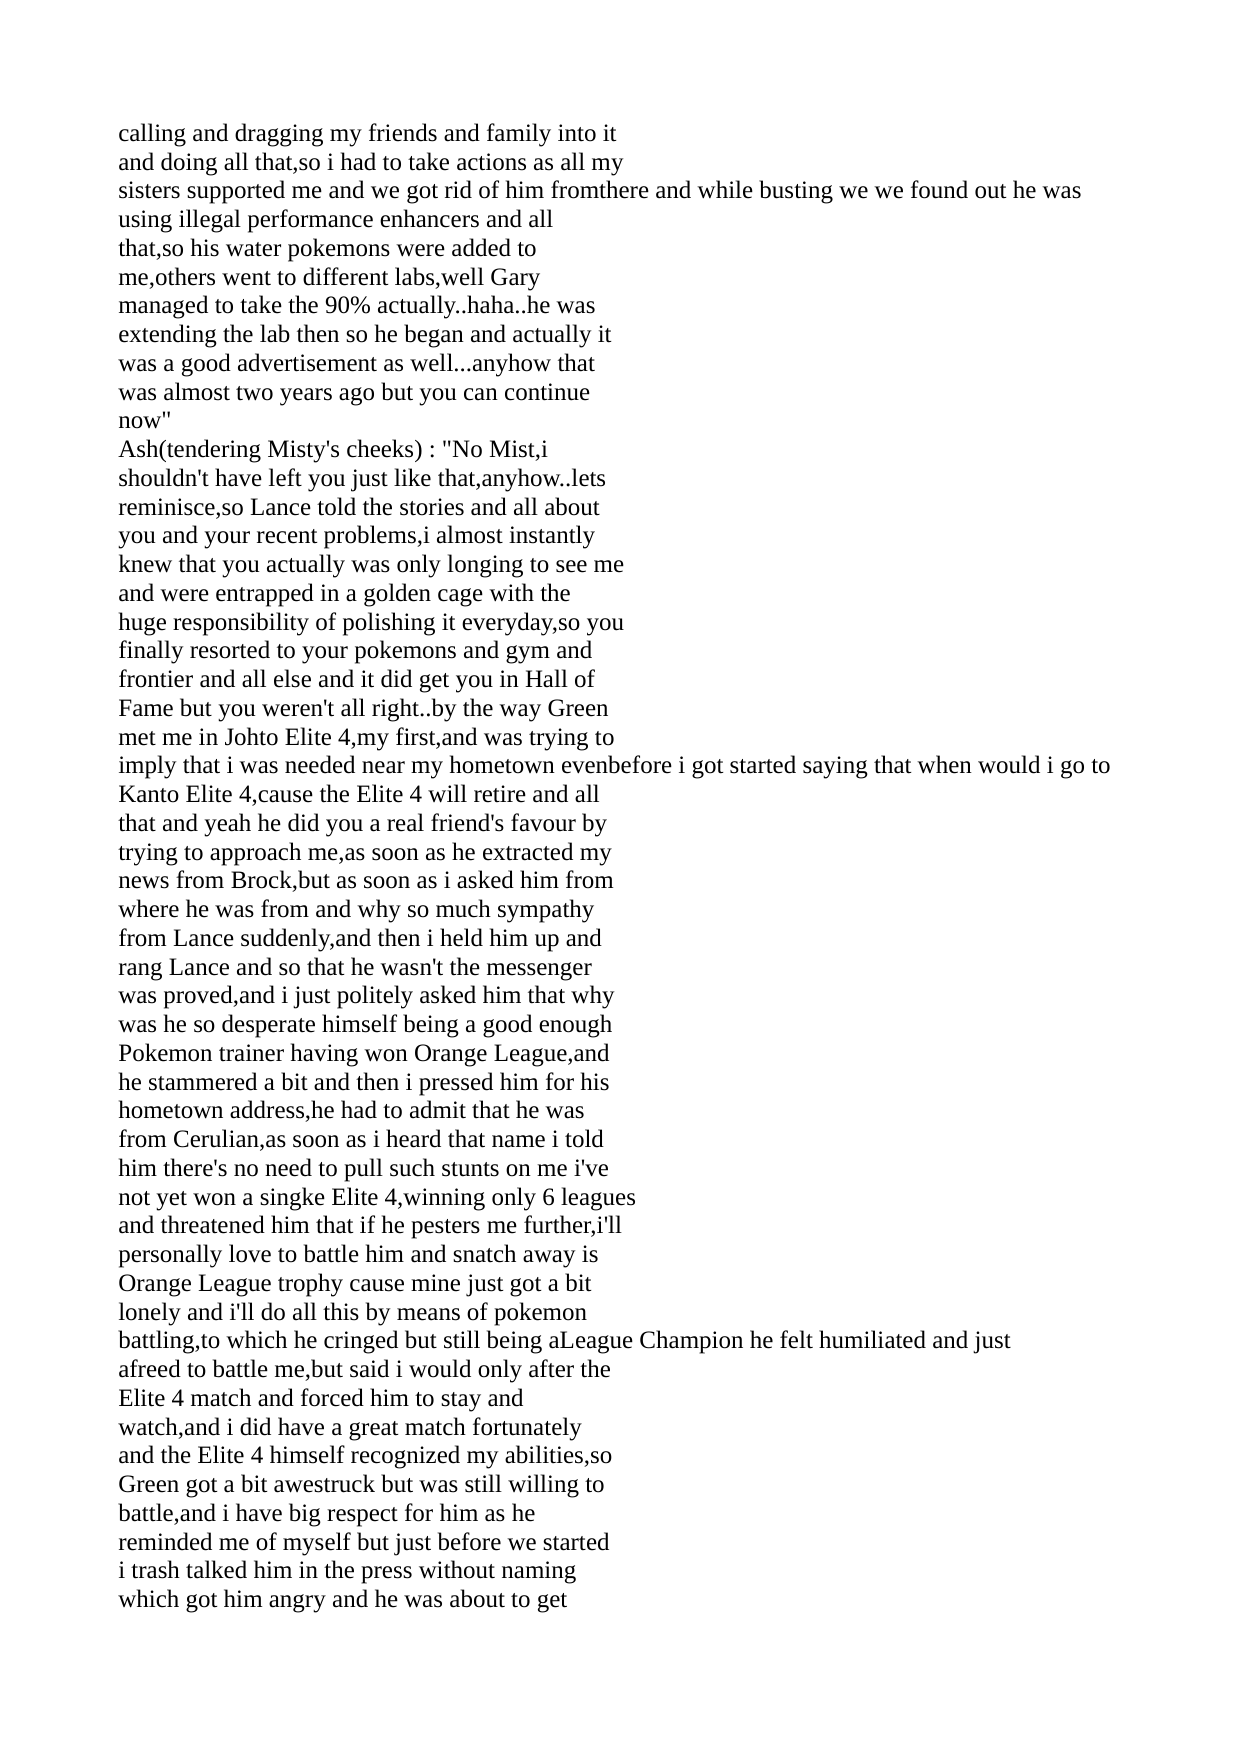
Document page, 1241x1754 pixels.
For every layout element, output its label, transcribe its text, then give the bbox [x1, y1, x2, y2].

text personally love to battle him and snatch away is [118, 1239, 1122, 1268]
text and doing all that,so i had to take actions as all my [118, 147, 1122, 176]
text now" [118, 406, 1122, 434]
text from Lance suddenly,and then i held him up and [118, 923, 1122, 952]
text afreed to battle me,but said i would only after the [118, 1354, 1122, 1383]
text imply that i was needed near my hometown evenbefore i got started saying that when would i go to [118, 751, 1122, 779]
text managed to take the 90% actually..haha..he was [118, 291, 1122, 319]
text Ash(tendering Misty's cheeks) : "No Mist,i [118, 434, 1122, 463]
text that and yeah he did you a real friend's favour by [118, 808, 1122, 837]
text calling and dragging my friends and family into it [118, 118, 1122, 147]
text Fame but you weren't all right..by the way Green [118, 693, 1122, 722]
text huge responsibility of polishing it everyday,so you [118, 607, 1122, 636]
text met me in Johto Elite 4,my first,and was trying to [118, 722, 1122, 751]
text was almost two years ago but you can continue [118, 377, 1122, 406]
text was proved,and i just politely asked him that why [118, 981, 1122, 1009]
text news from Brock,but as soon as i asked him from [118, 866, 1122, 894]
text was he so desperate himself being a good enough [118, 1009, 1122, 1038]
text knew that you actually was only longing to see me [118, 549, 1122, 578]
text watch,and i did have a great match fortunately [118, 1412, 1122, 1441]
text and threatened him that if he pesters me further,i'll [118, 1211, 1122, 1239]
text Elite 4 match and forced him to stay and [118, 1383, 1122, 1412]
text him there's no need to pull such stunts on me i've [118, 1153, 1122, 1182]
text Green got a bit awestruck but was still willing to [118, 1469, 1122, 1498]
text lonely and i'll do all this by means of pokemon [118, 1297, 1122, 1326]
text rang Lance and so that he wasn't the messenger [118, 952, 1122, 981]
text from Cerulian,as soon as i heard that name i told [118, 1124, 1122, 1153]
text hometown address,he had to admit that he was [118, 1096, 1122, 1124]
text Pokemon trainer having won Orange League,and [118, 1038, 1122, 1067]
text you and your recent problems,i almost instantly [118, 521, 1122, 549]
text Kanto Elite 4,cause the Elite 4 will retire and all [118, 779, 1122, 808]
text where he was from and why so much sympathy [118, 894, 1122, 923]
text using illegal performance enhancers and all [118, 204, 1122, 233]
text i trash talked him in the press without naming [118, 1556, 1122, 1584]
text finally resorted to your pokemons and gym and [118, 636, 1122, 664]
text battling,to which he cringed but still being aLeague Champion he felt humiliated and just [118, 1326, 1122, 1354]
text and the Elite 4 himself recognized my abilities,so [118, 1441, 1122, 1469]
text Orange League trophy cause mine just got a bit [118, 1268, 1122, 1297]
text that,so his water pokemons were added to [118, 233, 1122, 262]
text shouldn't have left you just like that,anyhow..lets [118, 463, 1122, 492]
text trying to approach me,as soon as he extracted my [118, 837, 1122, 866]
text reminded me of myself but just before we started [118, 1527, 1122, 1556]
text battle,and i have big respect for him as he [118, 1498, 1122, 1527]
text frontier and all else and it did get you in Hall of [118, 664, 1122, 693]
text extending the lab then so he began and actually it [118, 319, 1122, 348]
text not yet won a singke Elite 4,winning only 6 leagues [118, 1182, 1122, 1211]
text which got him angry and he was about to get [118, 1584, 1122, 1613]
text sisters supported me and we got rid of him fromthere and while busting we we found out he was [118, 176, 1122, 204]
text reminisce,so Lance told the stories and all about [118, 492, 1122, 521]
text me,others went to different labs,well Gary [118, 262, 1122, 291]
text he stammered a bit and then i pressed him for his [118, 1067, 1122, 1096]
text and were entrapped in a golden cage with the [118, 578, 1122, 607]
text was a good advertisement as well...anyhow that [118, 348, 1122, 377]
